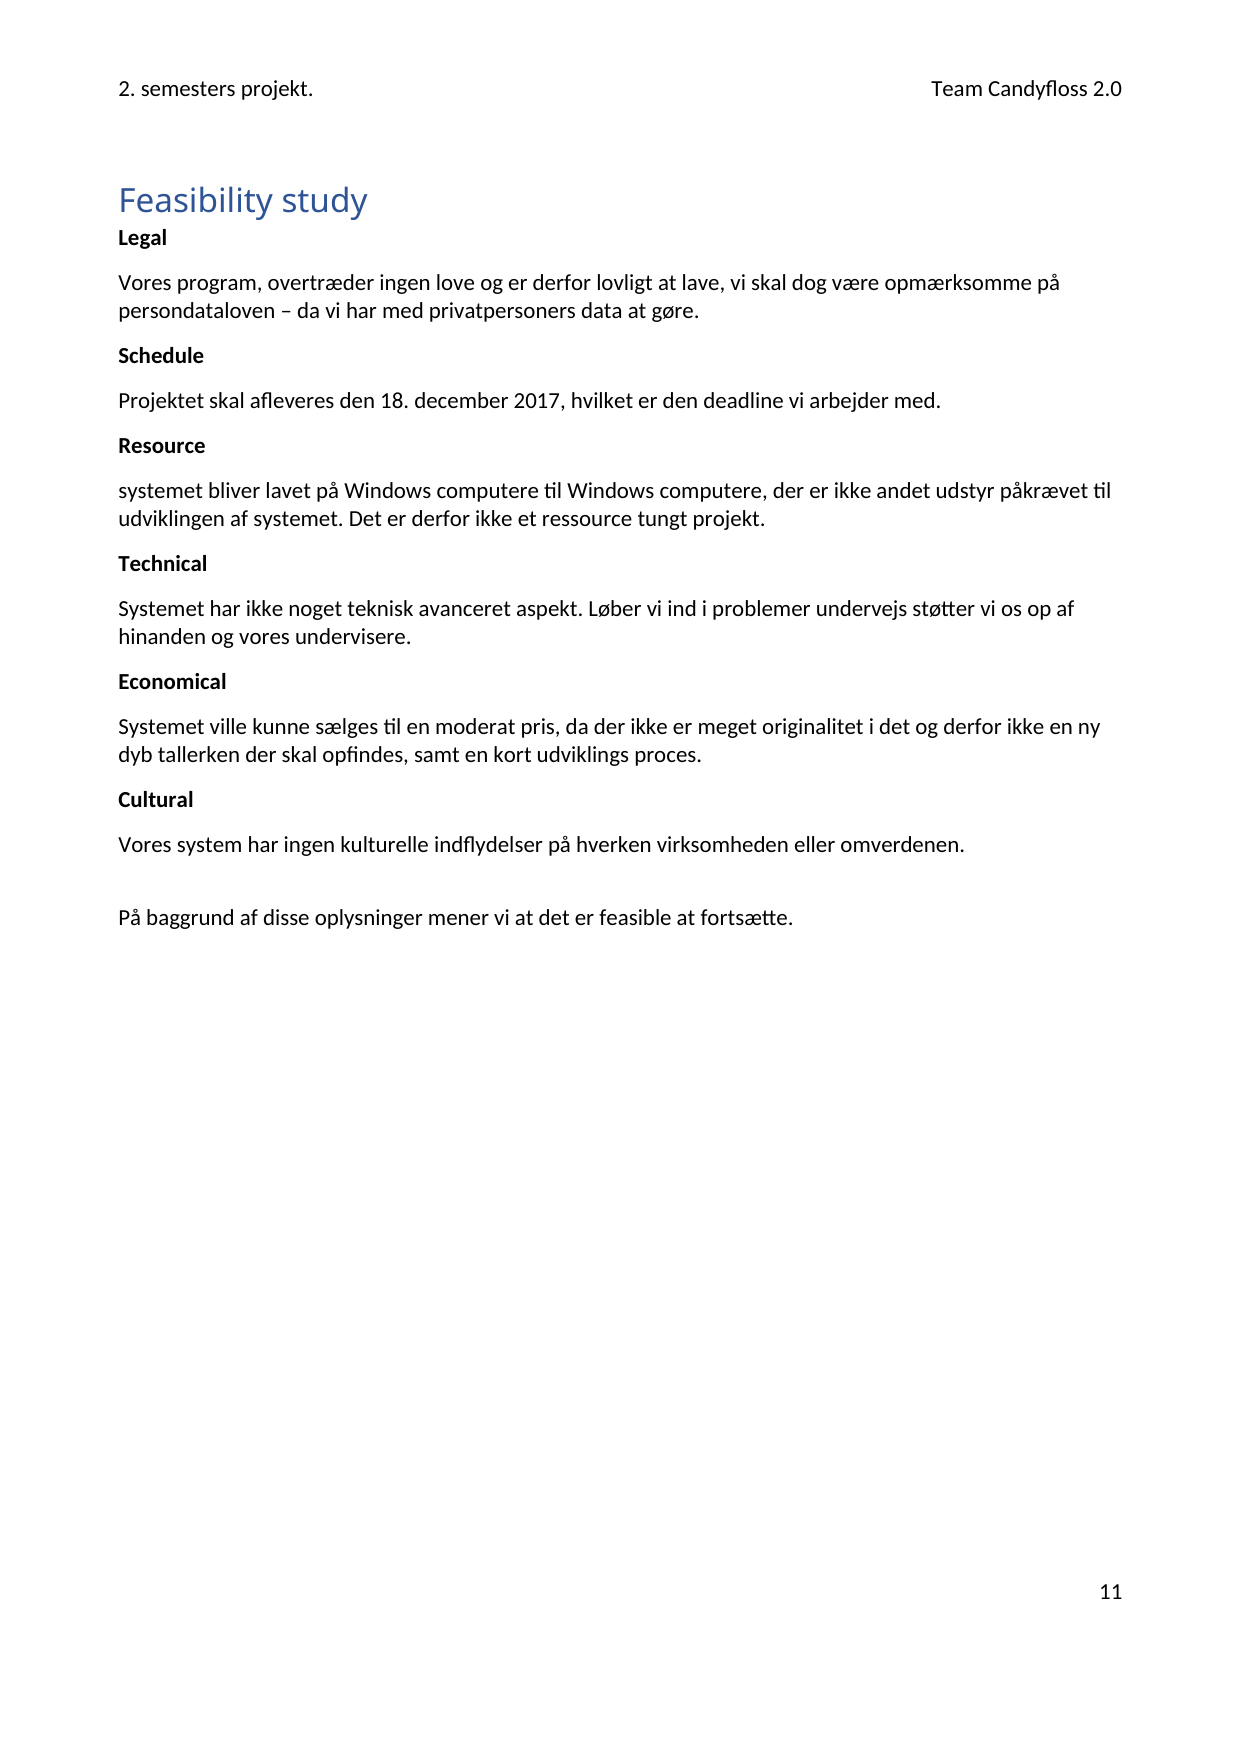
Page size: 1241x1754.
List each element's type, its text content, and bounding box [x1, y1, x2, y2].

text På baggrund af disse oplysninger mener vi at det er feasible at fortsætte. [118, 903, 1122, 931]
text systemet bliver lavet på Windows computere til Windows computere, der er ikke andet udstyr påkrævet til udviklingen af systemet. Det er derfor ikke et ressource tungt projekt. [118, 476, 1122, 532]
text Systemet har ikke noget teknisk avanceret aspekt. Løber vi ind i problemer undervejs støtter vi os op af hinanden og vores undervisere. [118, 594, 1122, 650]
text Systemet ville kunne sælges til en moderat pris, da der ikke er meget originalitet i det og derfor ikke en ny dyb tallerken der skal opfindes, samt en kort udviklings proces. [118, 712, 1122, 768]
subtitle Feasibility study [118, 177, 1122, 223]
text Legal [118, 223, 1122, 251]
text Projektet skal afleveres den 18. december 2017, hvilket er den deadline vi arbejder med. [118, 386, 1122, 414]
text Resource [118, 431, 1122, 459]
text Cultural [118, 785, 1122, 813]
text Vores program, overtræder ingen love og er derfor lovligt at lave, vi skal dog være opmærksomme på persondataloven – da vi har med privatpersoners data at gøre. [118, 268, 1122, 324]
text Vores system har ingen kulturelle indflydelser på hverken virksomheden eller omverdenen. [118, 830, 1122, 858]
text Economical [118, 667, 1122, 695]
text Schedule [118, 341, 1122, 369]
text Technical [118, 549, 1122, 577]
